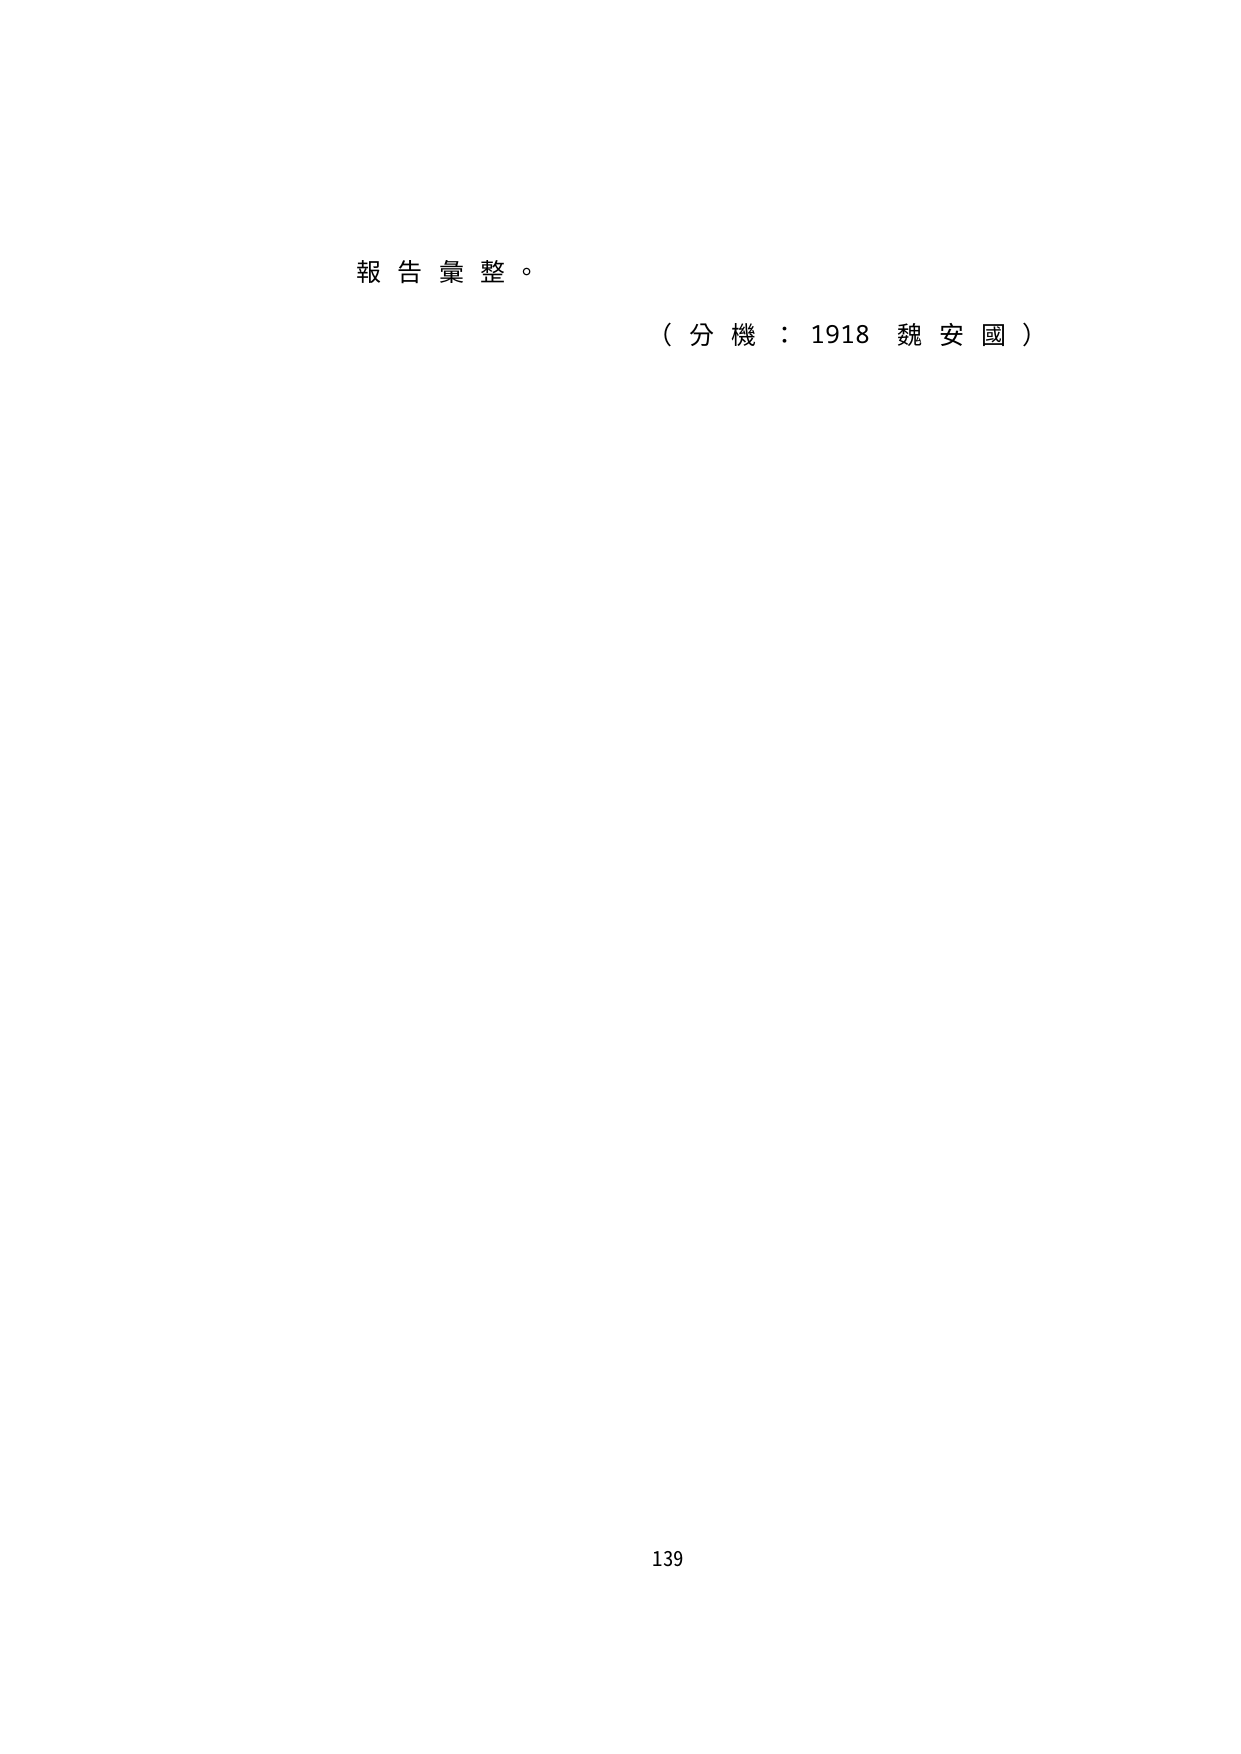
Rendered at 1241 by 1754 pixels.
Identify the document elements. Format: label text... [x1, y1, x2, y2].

text （分機：1918 魏安國） [181, 292, 1056, 354]
text 報告彙整。 [233, 229, 1056, 292]
